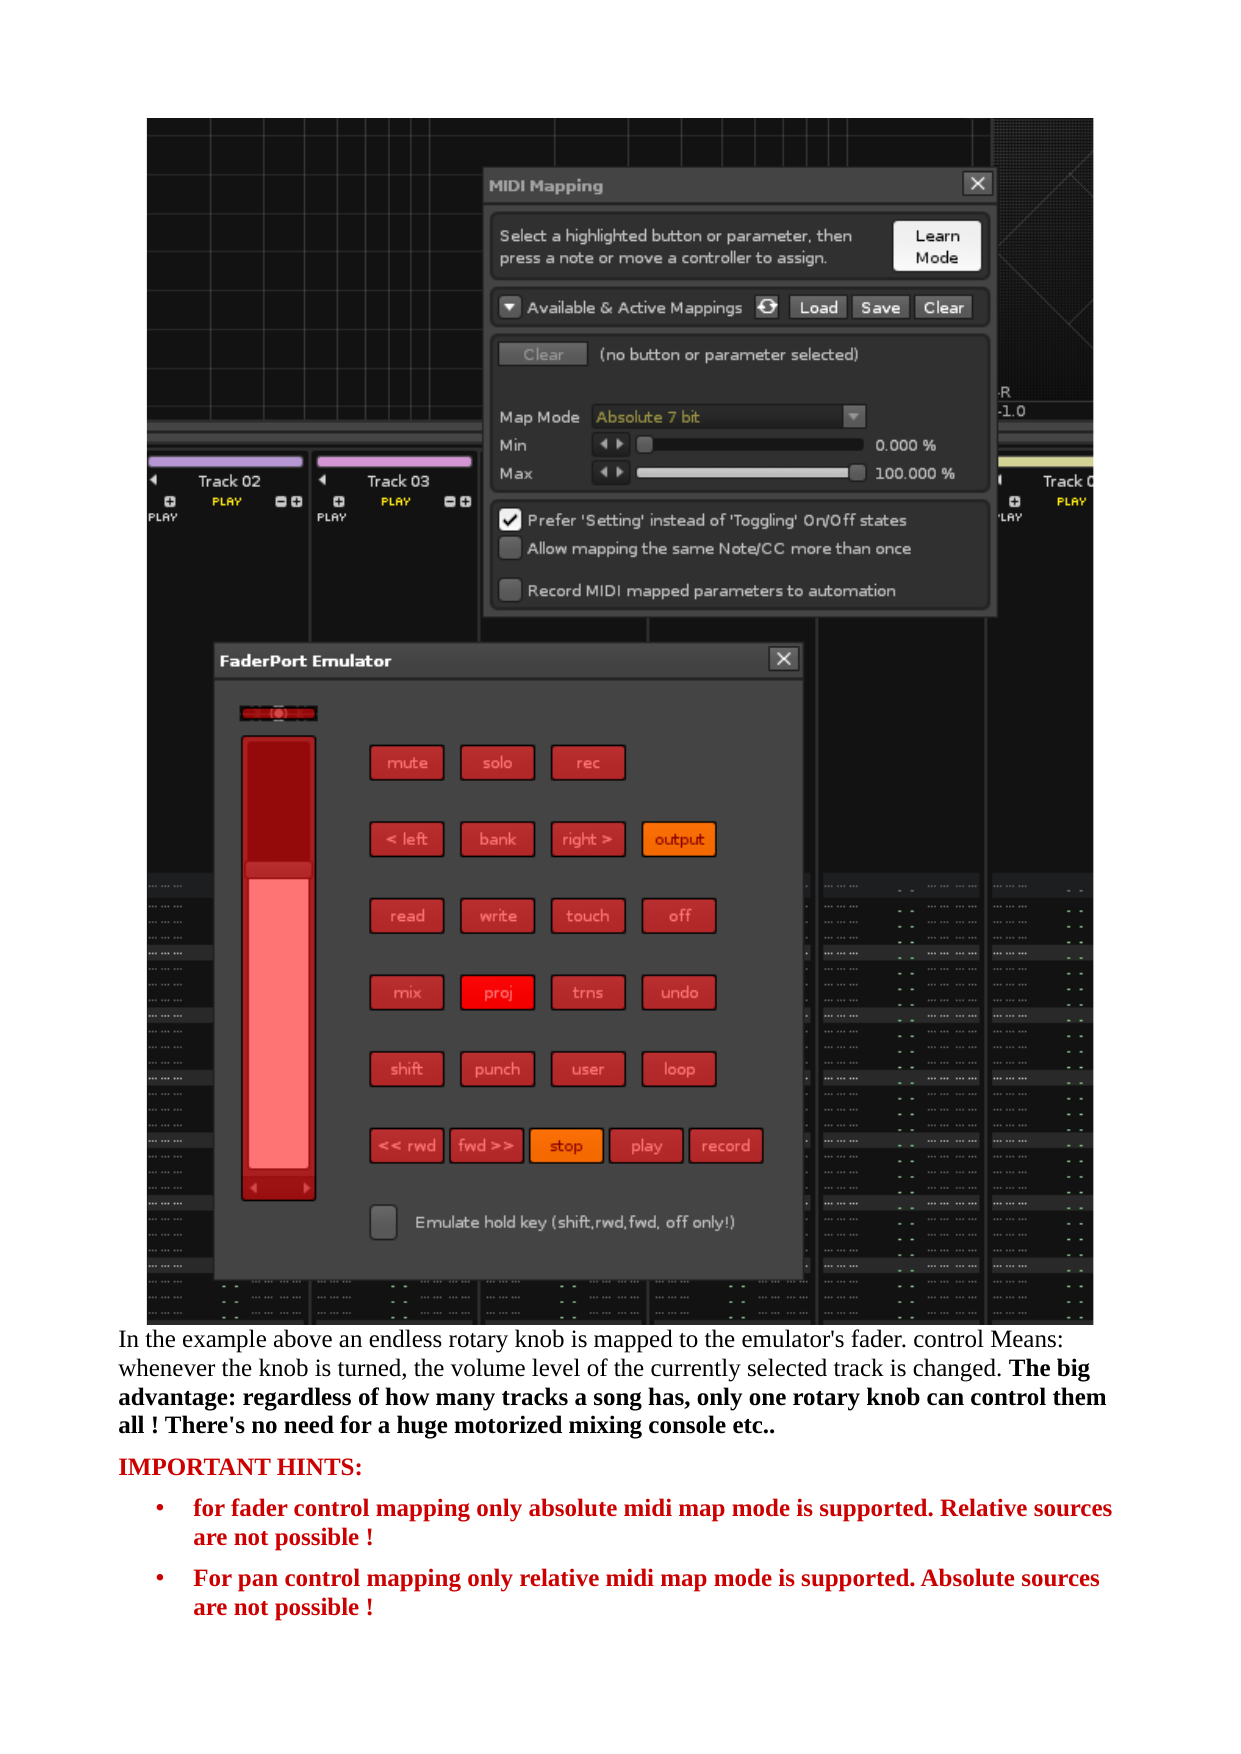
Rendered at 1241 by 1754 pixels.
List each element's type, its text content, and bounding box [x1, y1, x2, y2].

picture [146, 118, 1094, 1325]
list For pan control mapping only relative midi map mode is supported. Absolute sources are not possible ! [156, 1563, 1122, 1620]
text IMPORTANT HINTS: [118, 1452, 1122, 1480]
list for fader control mapping only absolute midi map mode is supported. Relative sources are not possible ! [156, 1493, 1122, 1550]
text In the example above an endless rotary knob is mapped to the emulator's fader. control Means: whenever the knob is turned, the volume level of the currently selected track is changed. The big advantage: regardless of how many tracks a song has, only one rotary knob can control them all ! There's no need for a huge motorized mixing console etc.. [118, 1325, 1122, 1439]
